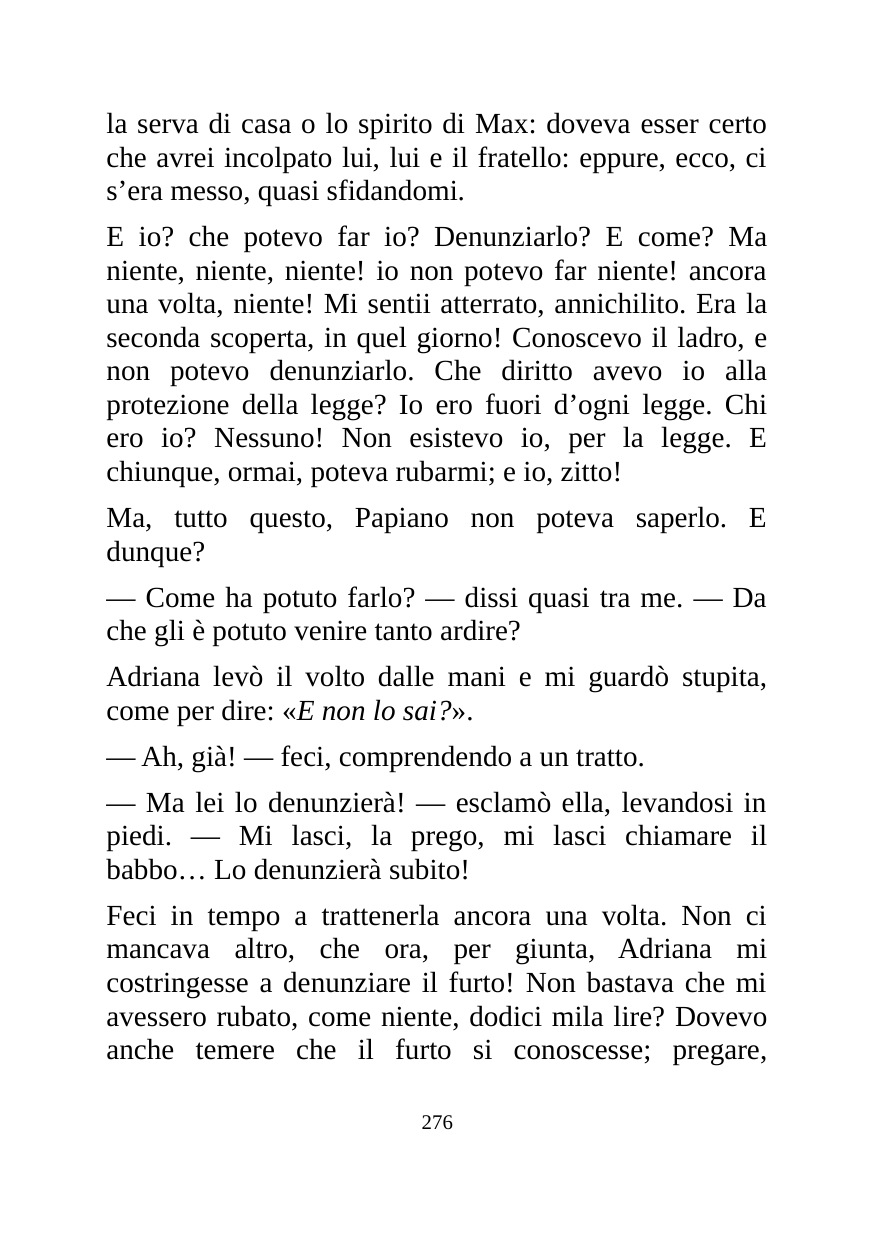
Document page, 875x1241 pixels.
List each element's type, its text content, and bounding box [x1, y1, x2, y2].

text Feci in tempo a trattenerla ancora una volta. Non ci mancava altro, che ora, per giunta, Adriana mi costringesse a denunziare il furto! Non bastava che mi avessero rubato, come niente, dodici mila lire? Dovevo anche temere che il furto si conoscesse; pregare, [106, 898, 768, 1066]
text Adriana levò il volto dalle mani e mi guardò stupita, come per dire: «E non lo sai?». [106, 659, 768, 726]
text — Ma lei lo denunzierà! — esclamò ella, levandosi in piedi. — Mi lasci, la prego, mi lasci chiamare il babbo… Lo denunzierà subito! [106, 785, 768, 886]
text la serva di casa o lo spirito di Max: doveva esser certo che avrei incolpato lui, lui e il fratello: eppure, ecco, ci s’era messo, quasi sfidandomi. [106, 106, 768, 207]
text Ma, tutto questo, Papiano non poteva saperlo. E dunque? [106, 500, 768, 567]
text E io? che potevo far io? Denunziarlo? E come? Ma niente, niente, niente! io non potevo far niente! ancora una volta, niente! Mi sentii atterrato, annichilito. Era la seconda scoperta, in quel giorno! Conoscevo il ladro, e non potevo denunziarlo. Che diritto avevo io alla protezione della legge? Io ero fuori d’ogni legge. Chi ero io? Nessuno! Non esistevo io, per la legge. E chiunque, ormai, poteva rubarmi; e io, zitto! [106, 219, 768, 488]
text — Come ha potuto farlo? — dissi quasi tra me. — Da che gli è potuto venire tanto ardire? [106, 580, 768, 647]
text — Ah, già! — feci, comprendendo a un tratto. [106, 739, 768, 772]
